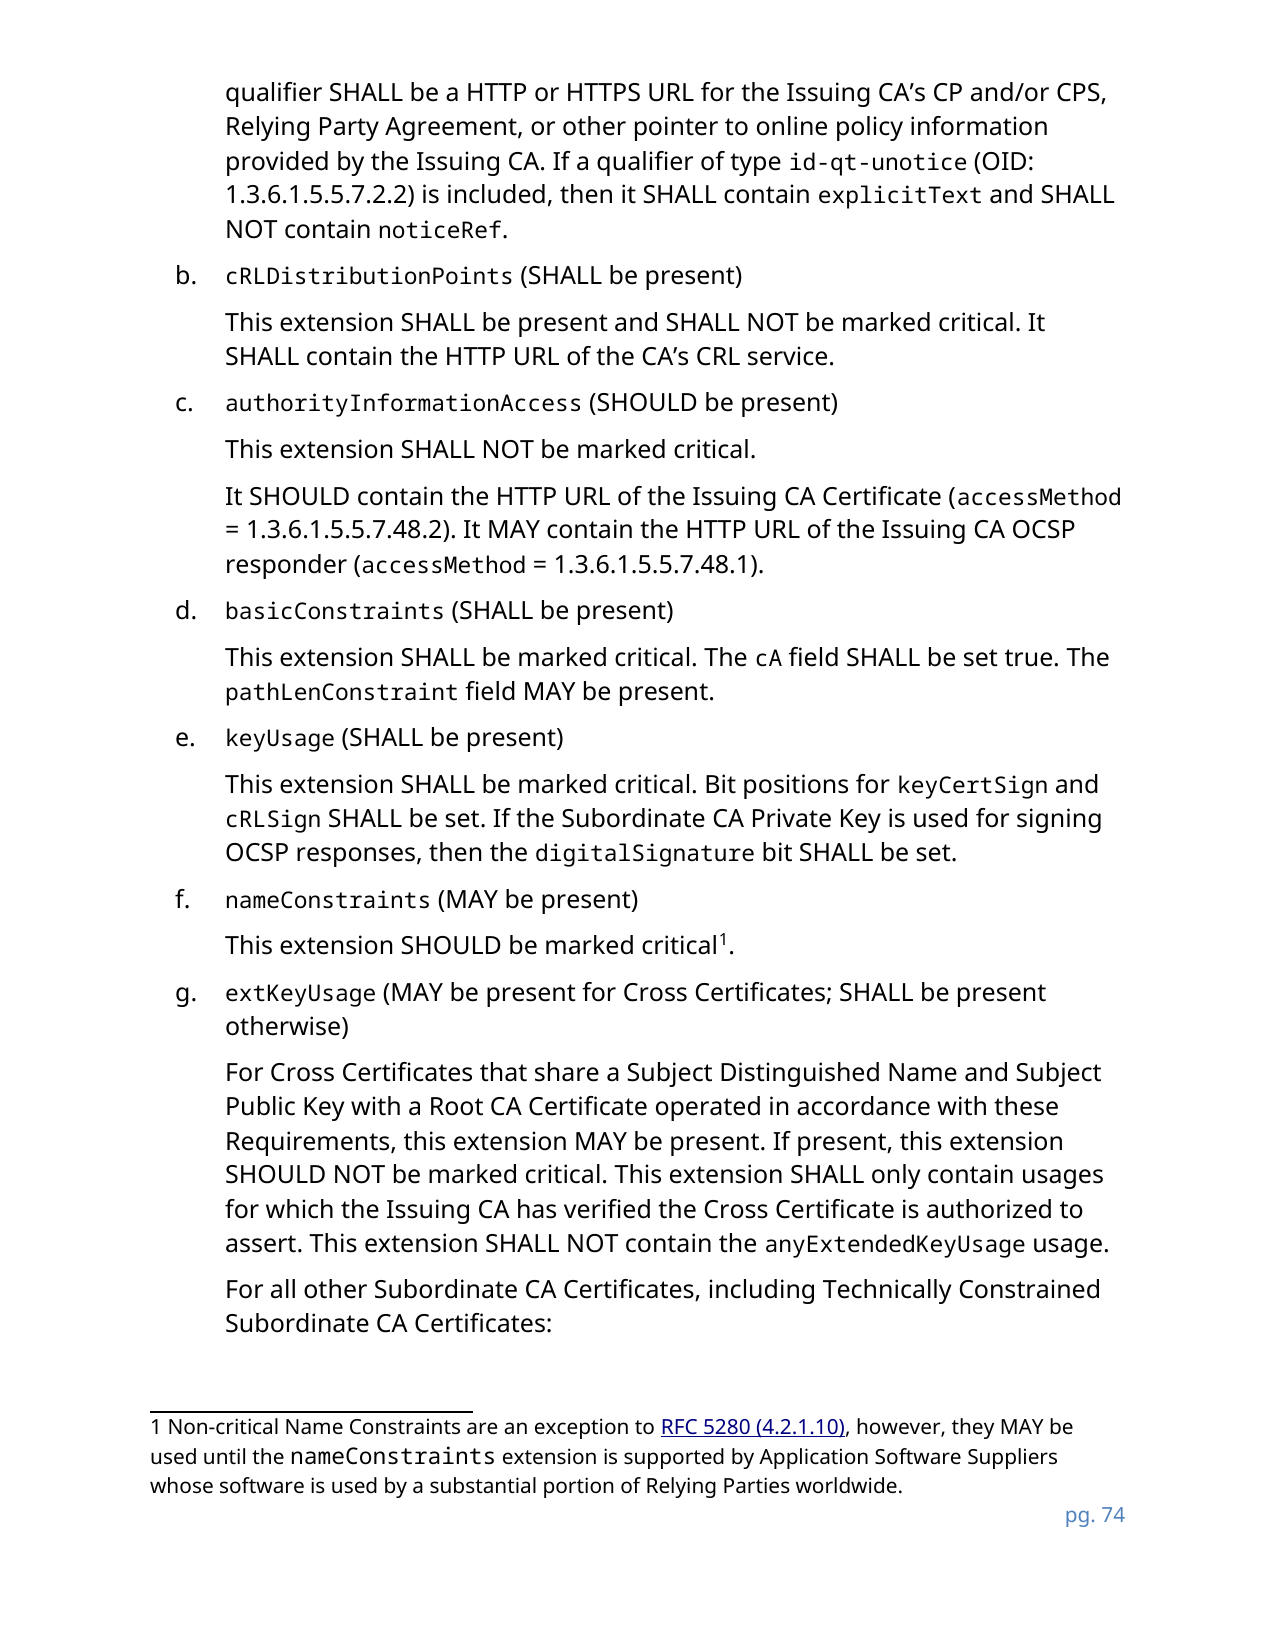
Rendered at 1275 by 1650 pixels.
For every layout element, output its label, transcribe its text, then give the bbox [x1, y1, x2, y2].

list qualifier SHALL be a HTTP or HTTPS URL for the Issuing CA’s CP and/or CPS, Relying Party Agreement, or other pointer to online policy information provided by the Issuing CA. If a qualifier of type id-qt-unotice (OID: 1.3.6.1.5.5.7.2.2) is included, then it SHALL contain explicitText and SHALL NOT contain noticeRef. [175, 75, 1125, 245]
list extKeyUsage (MAY be present for Cross Certificates; SHALL be present otherwise) [175, 974, 1125, 1042]
list This extension SHALL be marked critical. Bit positions for keyCertSign and cRLSign SHALL be set. If the Subordinate CA Private Key is used for signing OCSP responses, then the digitalSignature bit SHALL be set. [175, 767, 1125, 869]
list basicConstraints (SHALL be present) [175, 593, 1125, 627]
list This extension SHALL be present and SHALL NOT be marked critical. It SHALL contain the HTTP URL of the CA’s CRL service. [175, 304, 1125, 372]
list This extension SHALL be marked critical. The cA field SHALL be set true. The pathLenConstraint field MAY be present. [175, 639, 1125, 707]
list keyUsage (SHALL be present) [175, 720, 1125, 754]
list This extension SHOULD be marked critical. [175, 928, 1125, 962]
list For all other Subordinate CA Certificates, including Technically Constrained Subordinate CA Certificates: [175, 1272, 1125, 1340]
list Non-critical Name Constraints are an exception to RFC 5280 (4.2.1.10), however, they MAY be used until the nameConstraints extension is supported by Application Software Suppliers whose software is used by a substantial portion of Relying Parties worldwide. [150, 1412, 1125, 1500]
list It SHOULD contain the HTTP URL of the Issuing CA Certificate (accessMethod = 1.3.6.1.5.5.7.48.2). It MAY contain the HTTP URL of the Issuing CA OCSP responder (accessMethod = 1.3.6.1.5.5.7.48.1). [175, 478, 1125, 580]
list cRLDistributionPoints (SHALL be present) [175, 258, 1125, 292]
list nameConstraints (MAY be present) [175, 881, 1125, 915]
list authorityInformationAccess (SHOULD be present) [175, 385, 1125, 419]
list This extension SHALL NOT be marked critical. [175, 432, 1125, 466]
list For Cross Certificates that share a Subject Distinguished Name and Subject Public Key with a Root CA Certificate operated in accordance with these Requirements, this extension MAY be present. If present, this extension SHOULD NOT be marked critical. This extension SHALL only contain usages for which the Issuing CA has verified the Cross Certificate is authorized to assert. This extension SHALL NOT contain the anyExtendedKeyUsage usage. [175, 1055, 1125, 1259]
